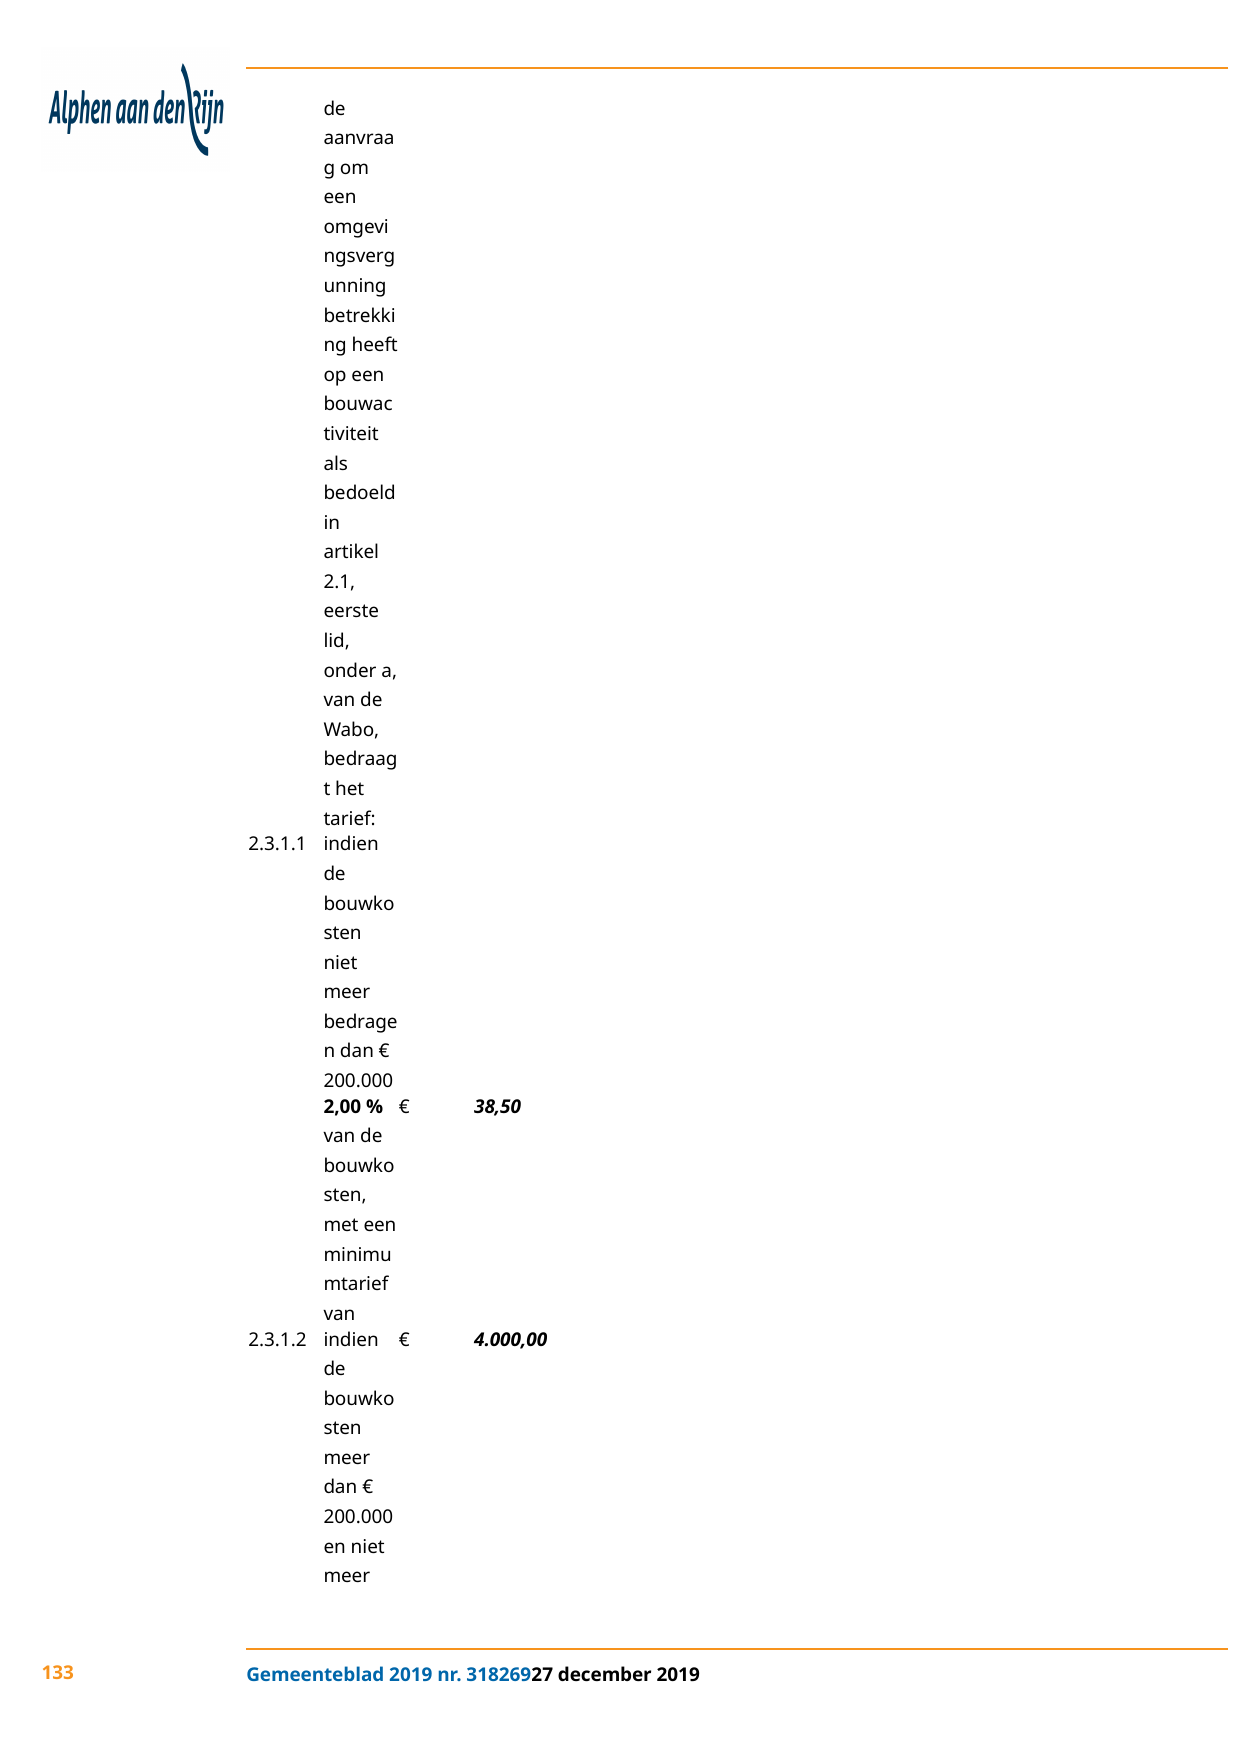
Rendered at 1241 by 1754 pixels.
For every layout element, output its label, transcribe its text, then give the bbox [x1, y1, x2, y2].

table_cell € [399, 1093, 474, 1326]
table_cell 4.000,00 [474, 1326, 549, 1588]
table_cell [399, 95, 474, 831]
table_cell de aanvraag om een omgevingsvergunning betrekking heeft op een bouwactiviteit als bedoeld in artikel 2.1, eerste lid, onder a, van de Wabo, bedraagt het tarief: [323, 95, 398, 831]
picture [41, 47, 231, 172]
table_cell [399, 831, 474, 1093]
table_cell 2.3.1.1 [248, 831, 323, 1093]
table_cell € [399, 1326, 474, 1588]
table_cell indien de bouwkosten meer dan € 200.000 en niet meer [323, 1326, 398, 1588]
table_cell [248, 1093, 323, 1326]
table_cell 38,50 [474, 1093, 549, 1326]
table_cell [248, 95, 323, 831]
table_cell 2,00 % van de bouwkosten, met een minimumtarief van [323, 1093, 398, 1326]
table_cell [474, 95, 549, 831]
table_cell indien de bouwkosten niet meer bedragen dan € 200.000 [323, 831, 398, 1093]
table_cell [474, 831, 549, 1093]
table_cell 2.3.1.2 [248, 1326, 323, 1588]
